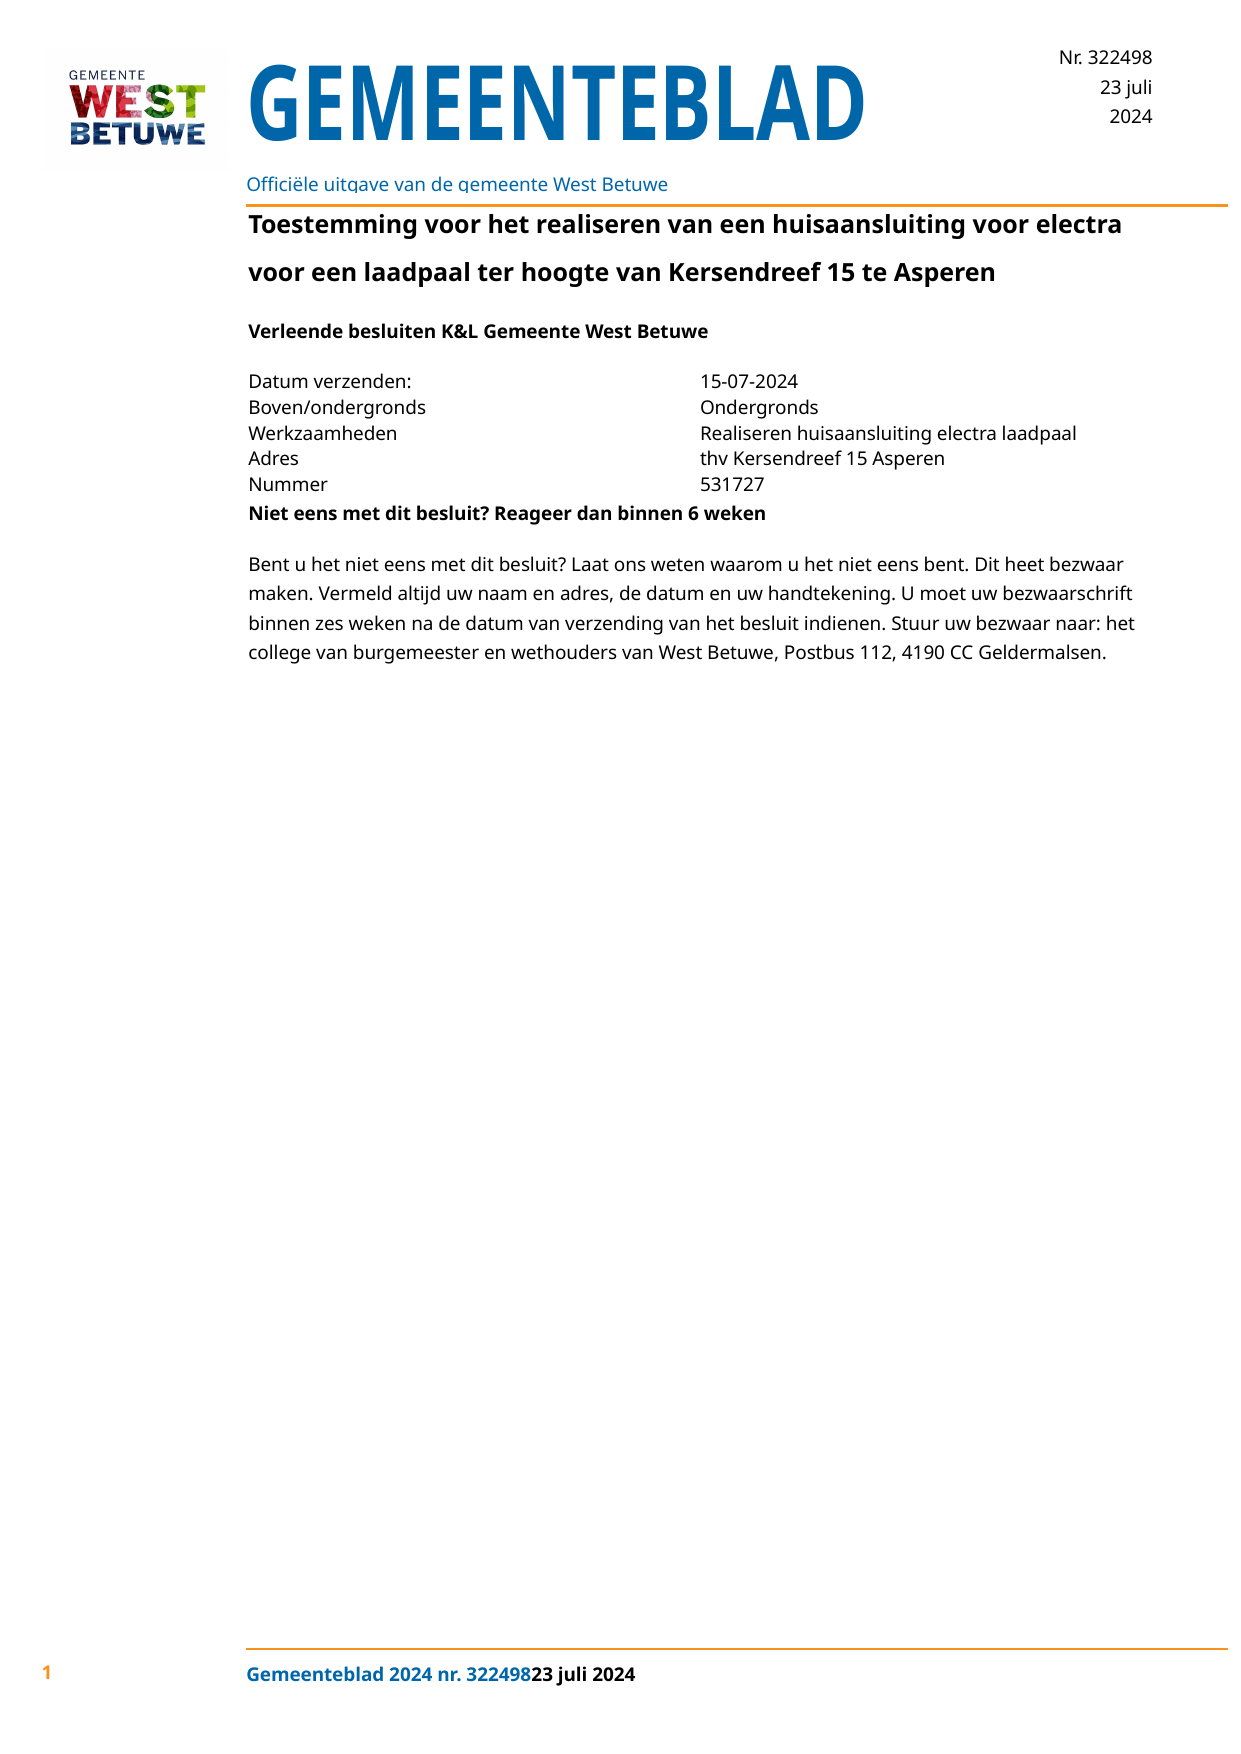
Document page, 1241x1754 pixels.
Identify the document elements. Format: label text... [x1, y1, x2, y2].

table_cell Boven/ondergronds [248, 394, 700, 420]
text Bent u het niet eens met dit besluit? Laat ons weten waarom u het niet eens bent. Dit heet bezwaar maken. Vermeld altijd uw naam en adres, de datum en uw handtekening. U moet uw bezwaarschrift binnen zes weken na de datum van verzending van het besluit indienen. Stuur uw bezwaar naar: het college van burgemeester en wethouders van West Betuwe, Postbus 112, 4190 CC Geldermalsen. [248, 551, 1152, 665]
table_header 15-07-2024 [700, 369, 1152, 394]
table_cell Realiseren huisaansluiting electra laadpaal [700, 420, 1152, 446]
table_cell thv Kersendreef 15 Asperen [700, 446, 1152, 471]
table_cell Adres [248, 446, 700, 471]
table_cell Ondergronds [700, 394, 1152, 420]
text Toestemming voor het realiseren van een huisaansluiting voor electra voor een laadpaal ter hoogte van Kersendreef 15 te Asperen [248, 207, 1152, 288]
text Niet eens met dit besluit? Reageer dan binnen 6 weken [248, 500, 1152, 526]
table_cell Werkzaamheden [248, 420, 700, 446]
table_cell Nummer [248, 471, 700, 497]
table_header Datum verzenden: [248, 369, 700, 394]
picture [41, 47, 231, 172]
table_cell 531727 [700, 471, 1152, 497]
text Verleende besluiten K&L Gemeente West Betuwe [248, 318, 1152, 344]
